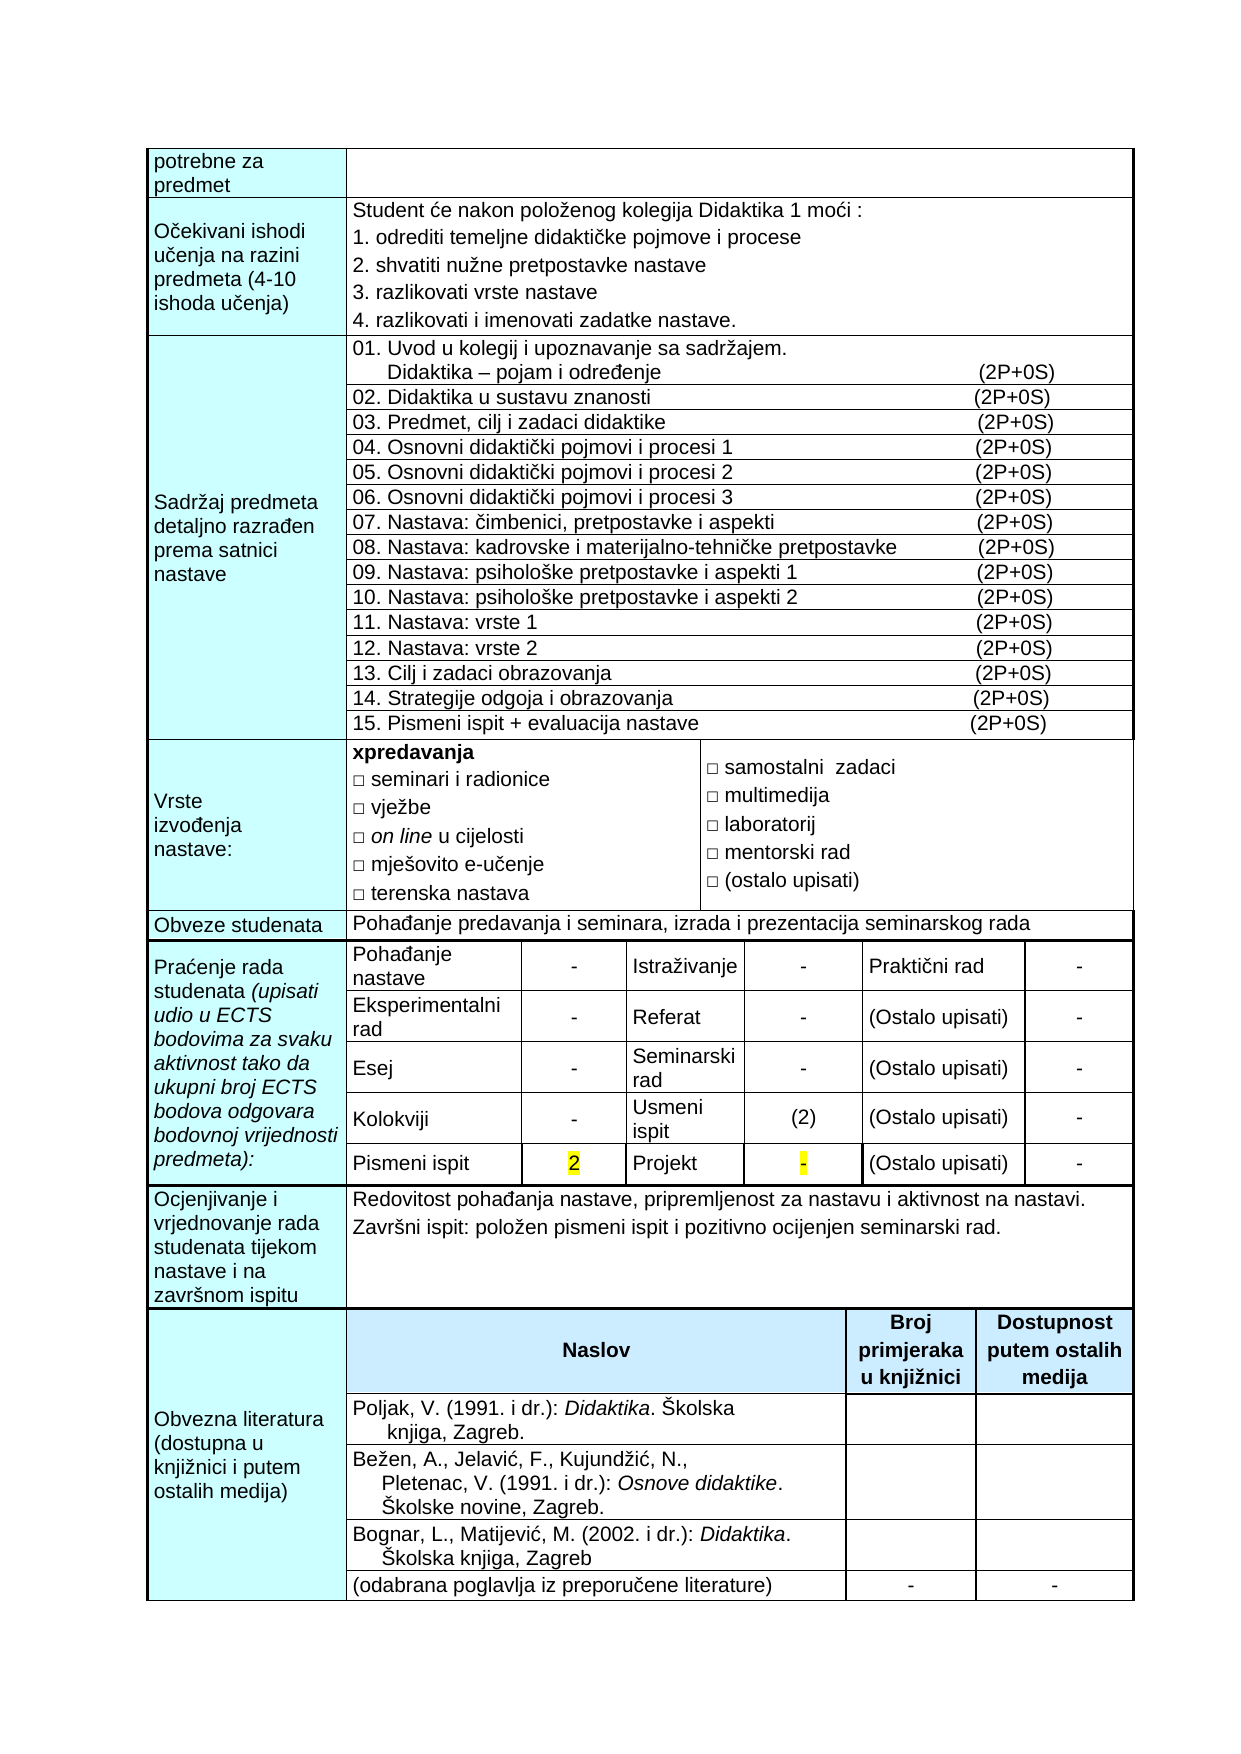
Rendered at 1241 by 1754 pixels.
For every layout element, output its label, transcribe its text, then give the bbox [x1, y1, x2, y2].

table_cell 15. Pismeni ispit + evaluacija nastave (2P+0S) [347, 711, 1132, 739]
table_cell ☐ samostalni zadaci ☐ multimedija ☐ laboratorij ☐ mentorski rad ☐ (ostalo upisati) [701, 740, 1133, 910]
table_cell (Ostalo upisati) [864, 1144, 1024, 1184]
table_cell 10. Nastava: psihološke pretpostavke i aspekti 2 (2P+0S) [347, 585, 1132, 609]
table_cell 14. Strategije odgoja i obrazovanja (2P+0S) [347, 686, 1132, 710]
table_cell - [745, 942, 862, 989]
table_cell 01. Uvod u kolegij i upoznavanje sa sadržajem. Didaktika – pojam i određenje (2P+0S) [347, 336, 1132, 384]
table_cell Dostupnost putem ostalih medija [977, 1310, 1132, 1392]
table_cell 13. Cilj i zadaci obrazovanja (2P+0S) [347, 661, 1132, 685]
table_cell (Ostalo upisati) [863, 1093, 1024, 1143]
table_cell Pohađanje nastave [347, 942, 521, 989]
table_cell Obvezna literatura (dostupna u knjižnici i putem ostalih medija) [149, 1310, 346, 1600]
table_cell Obveze studenata [149, 911, 346, 938]
table_cell - [745, 991, 862, 1041]
table_cell (Ostalo upisati) [863, 991, 1024, 1041]
table_cell Usmeni ispit [627, 1093, 744, 1143]
table_cell (Ostalo upisati) [863, 1042, 1024, 1092]
table_cell xpredavanja ☐ seminari i radionice ☐ vježbe ☐ on line u cijelosti ☐ mješovito e-učenje ☐ terenska nastava [347, 740, 700, 910]
table_cell Sadržaj predmeta detaljno razrađen prema satnici nastave [149, 336, 346, 739]
table_cell Vrste izvođenja nastave: [149, 740, 346, 910]
table_cell Seminarski rad [627, 1042, 744, 1092]
table_cell Pohađanje predavanja i seminara, izrada i prezentacija seminarskog rada [347, 911, 1132, 938]
table_cell - [522, 1093, 626, 1143]
table_cell [977, 1445, 1132, 1518]
table_cell Pismeni ispit [347, 1144, 521, 1184]
table_cell - [1026, 942, 1132, 989]
table_cell Praćenje rada studenata (upisati udio u ECTS bodovima za svaku aktivnost tako da ukupni broj ECTS bodova odgovara bodovnoj vrijednosti predmeta): [149, 942, 346, 1184]
table_cell 03. Predmet, cilj i zadaci didaktike (2P+0S) [347, 410, 1132, 434]
table_cell Referat [627, 991, 744, 1041]
table_cell Redovitost pohađanja nastave, pripremljenost za nastavu i aktivnost na nastavi. Završni ispit: položen pismeni ispit i pozitivno ocijenjen seminarski rad. [347, 1187, 1132, 1307]
table_cell 02. Didaktika u sustavu znanosti (2P+0S) [347, 385, 1132, 409]
table_cell Broj primjeraka u knjižnici [847, 1310, 975, 1392]
table_cell Poljak, V. (1991. i dr.): Didaktika. Školska knjiga, Zagreb. [347, 1394, 845, 1443]
table_cell [847, 1395, 975, 1443]
table_cell - [522, 1042, 626, 1092]
table_cell [977, 1395, 1132, 1443]
table_cell - [745, 1042, 862, 1092]
table_cell [977, 1520, 1132, 1569]
table_cell potrebne za predmet [149, 149, 346, 197]
table_cell Praktični rad [863, 942, 1024, 989]
table_cell 12. Nastava: vrste 2 (2P+0S) [347, 636, 1132, 660]
table_cell Kolokviji [347, 1093, 521, 1143]
table_cell - [847, 1571, 975, 1600]
table_cell - [522, 942, 626, 989]
table_cell Naslov [347, 1310, 845, 1392]
table_cell Bežen, A., Jelavić, F., Kujundžić, N., Pletenac, V. (1991. i dr.): Osnove didaktike. Školske novine, Zagreb. [347, 1445, 845, 1518]
table_cell Projekt [627, 1144, 743, 1184]
table_cell 07. Nastava: čimbenici, pretpostavke i aspekti (2P+0S) [347, 510, 1132, 534]
table_cell - [1026, 991, 1132, 1041]
table_cell (odabrana poglavlja iz preporučene literature) [347, 1571, 845, 1600]
table_cell - [522, 991, 626, 1041]
table_cell - [1026, 1093, 1132, 1143]
table_cell 04. Osnovni didaktički pojmovi i procesi 1 (2P+0S) [347, 435, 1132, 459]
table_cell Istraživanje [627, 942, 744, 989]
table_cell 09. Nastava: psihološke pretpostavke i aspekti 1 (2P+0S) [347, 560, 1132, 584]
table_cell [347, 149, 1132, 197]
table_cell Student će nakon položenog kolegija Didaktika 1 moći : 1. odrediti temeljne didaktičke pojmove i procese 2. shvatiti nužne pretpostavke nastave 3. razlikovati vrste nastave 4. razlikovati i imenovati zadatke nastave. [347, 198, 1132, 335]
table_cell Eksperimentalni rad [347, 991, 521, 1041]
table_cell - [1026, 1042, 1132, 1092]
table_cell - [745, 1144, 861, 1184]
table_cell 05. Osnovni didaktički pojmovi i procesi 2 (2P+0S) [347, 460, 1132, 484]
table_cell Esej [347, 1042, 521, 1092]
table_cell 06. Osnovni didaktički pojmovi i procesi 3 (2P+0S) [347, 485, 1132, 509]
table_cell 11. Nastava: vrste 1 (2P+0S) [347, 610, 1132, 635]
table_cell 2 [523, 1144, 625, 1184]
table_cell - [977, 1571, 1132, 1600]
table_cell [847, 1445, 975, 1518]
table_cell - [1026, 1144, 1132, 1184]
table_cell Ocjenjivanje i vrjednovanje rada studenata tijekom nastave i na završnom ispitu [149, 1187, 346, 1307]
table_cell [847, 1520, 975, 1569]
table_cell Očekivani ishodi učenja na razini predmeta (4-10 ishoda učenja) [149, 198, 346, 335]
table_cell (2) [745, 1093, 862, 1143]
table_cell 08. Nastava: kadrovske i materijalno-tehničke pretpostavke (2P+0S) [347, 535, 1132, 559]
table_cell Bognar, L., Matijević, M. (2002. i dr.): Didaktika. Školska knjiga, Zagreb [347, 1520, 845, 1569]
